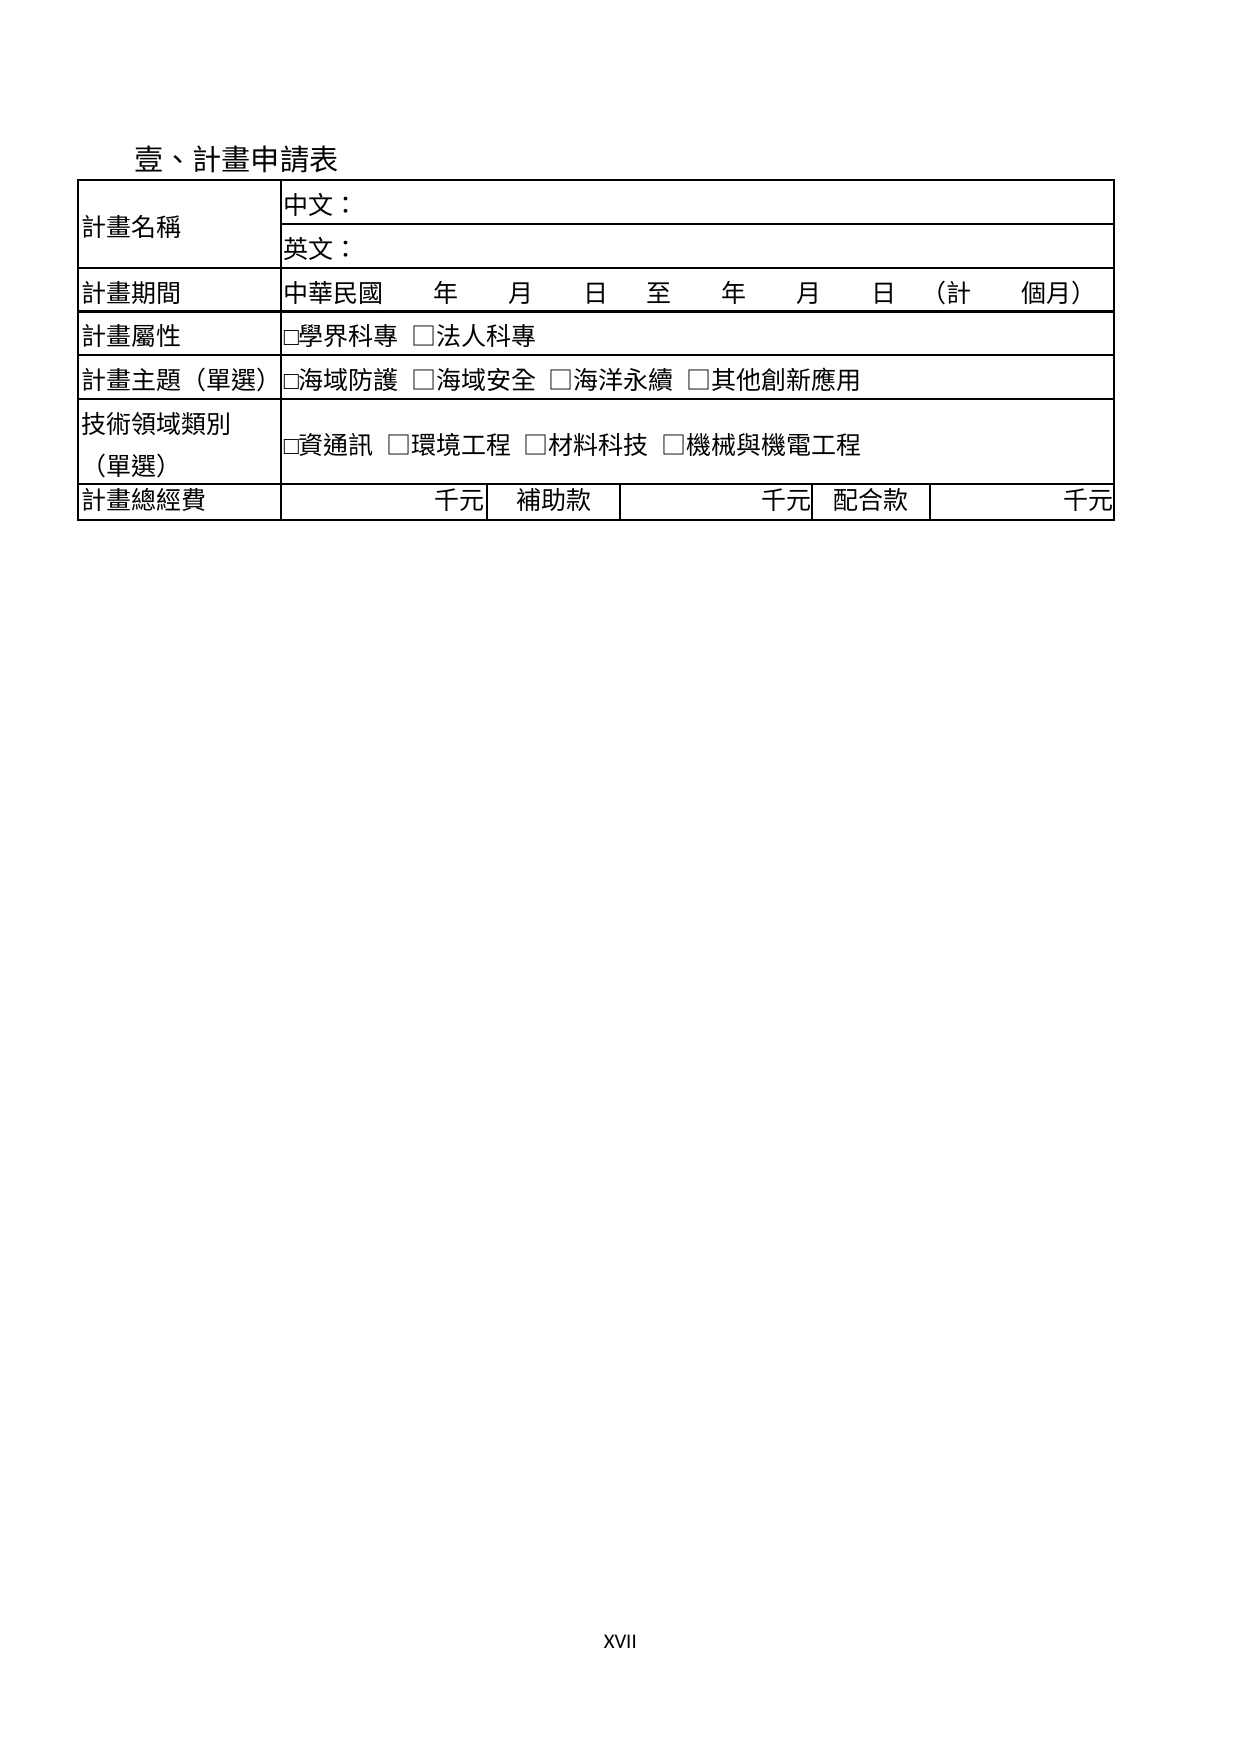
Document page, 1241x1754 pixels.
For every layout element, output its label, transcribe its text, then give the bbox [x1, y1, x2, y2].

table_cell □海域防護 □海域安全 □海洋永續 □其他創新應用 [282, 356, 1113, 398]
table_cell 技術領域類別（單選） [79, 400, 280, 483]
table_cell 計畫總經費 [79, 485, 280, 519]
table_cell 配合款 [813, 485, 929, 519]
table_cell □資通訊 □環境工程 □材料科技 □機械與機電工程 [282, 400, 1113, 483]
text 壹、計畫申請表 [134, 137, 1209, 179]
table_header 中文： [282, 181, 1113, 223]
table_cell 計畫屬性 [79, 313, 280, 354]
table_cell 補助款 [488, 485, 619, 519]
table_header 計畫名稱 [79, 181, 280, 267]
table_cell 中華民國 年 月 日 至 年 月 日 （計 個月） [282, 269, 1113, 310]
table_cell 千元 [282, 485, 486, 519]
table_cell 千元 [931, 485, 1113, 519]
table_cell 英文： [282, 225, 1113, 267]
table_cell □學界科專 □法人科專 [282, 313, 1113, 354]
table_cell 計畫主題（單選） [79, 356, 280, 398]
table_cell 計畫期間 [79, 269, 280, 310]
table_cell 千元 [621, 485, 811, 519]
